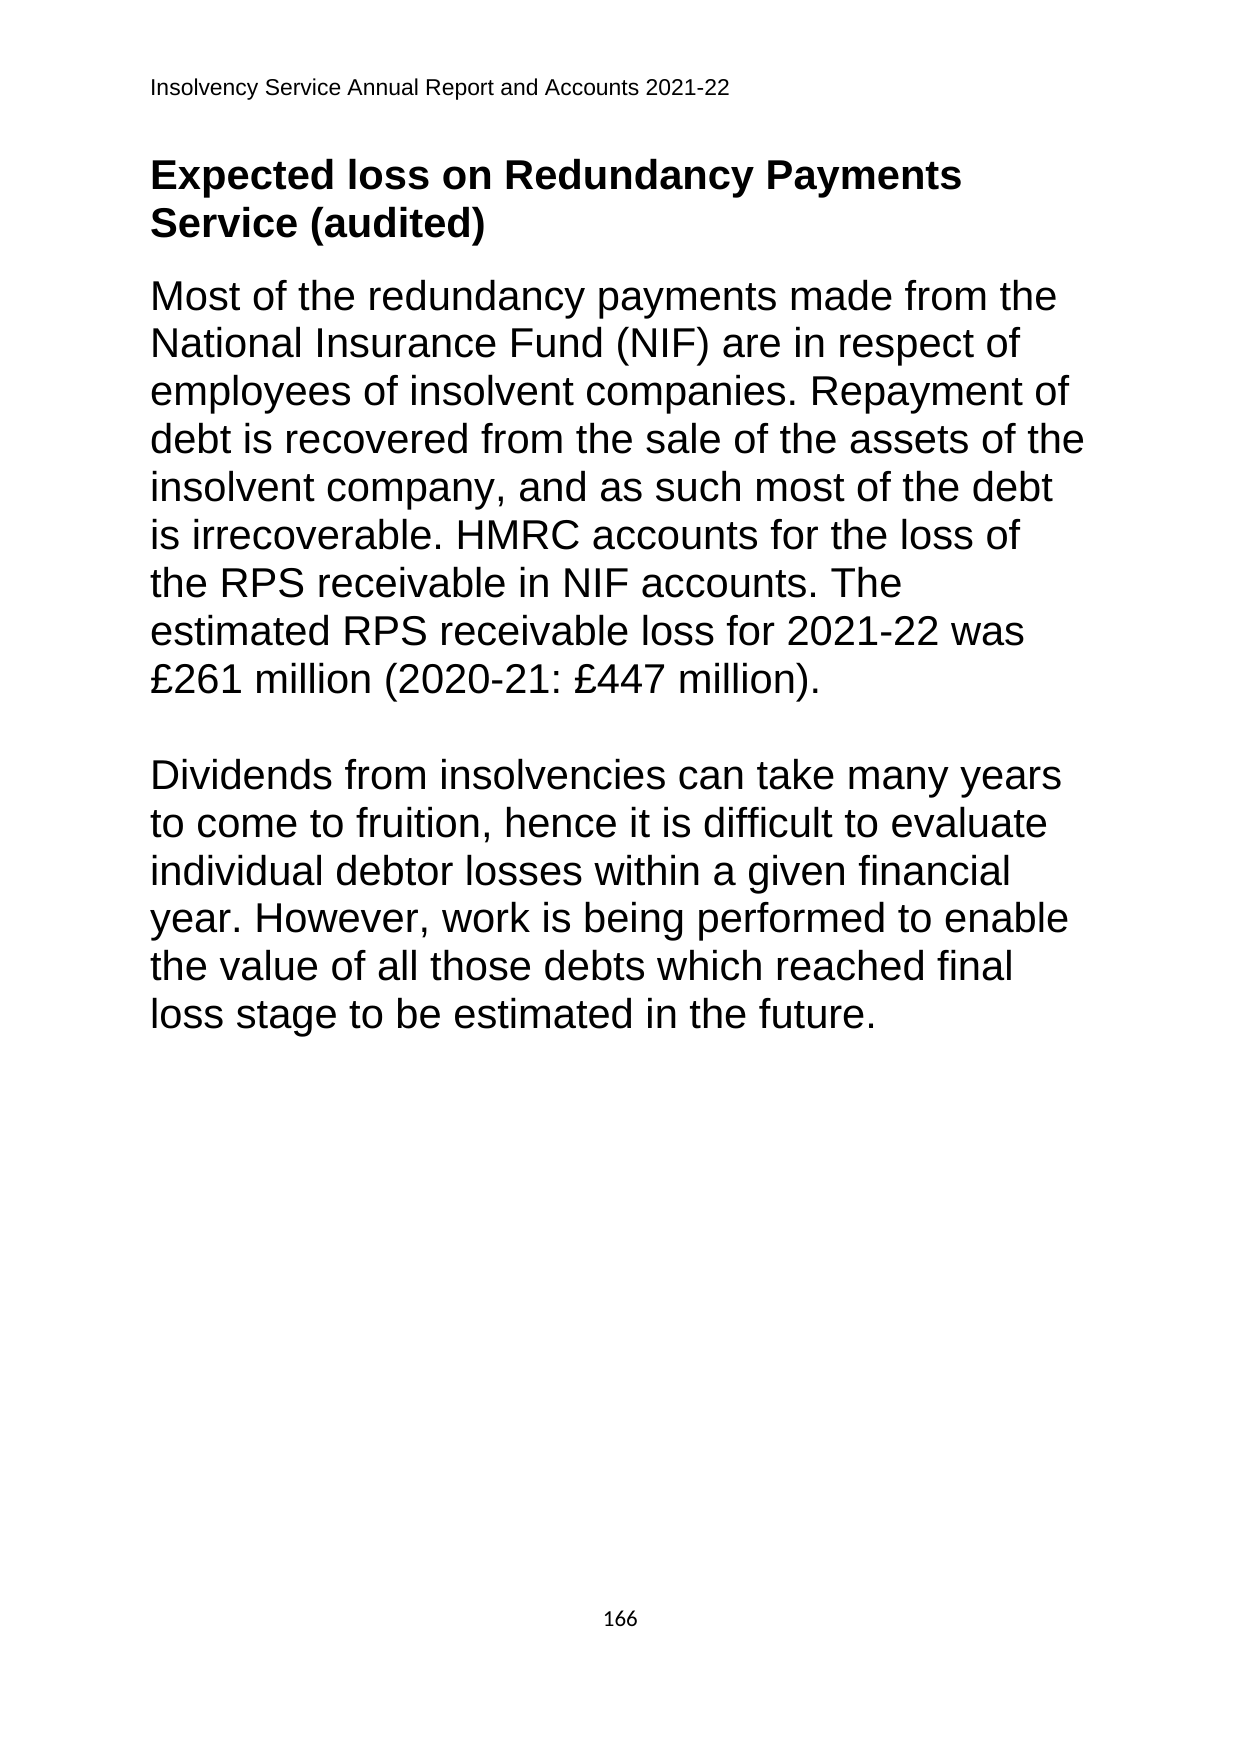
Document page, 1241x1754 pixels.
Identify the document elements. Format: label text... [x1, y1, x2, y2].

text Most of the redundancy payments made from the National Insurance Fund (NIF) are in respect of employees of insolvent companies. Repayment of debt is recovered from the sale of the assets of the insolvent company, and as such most of the debt is irrecoverable. HMRC accounts for the loss of the RPS receivable in NIF accounts. The estimated RPS receivable loss for 2021-22 was £261 million (2020-21: £447 million). [150, 271, 1090, 702]
text Dividends from insolvencies can take many years to come to fruition, hence it is difficult to evaluate individual debtor losses within a given financial year. However, work is being performed to enable the value of all those debts which reached final loss stage to be estimated in the future. [150, 750, 1090, 1037]
subtitle Expected loss on Redundancy Payments Service (audited) [150, 150, 1090, 246]
